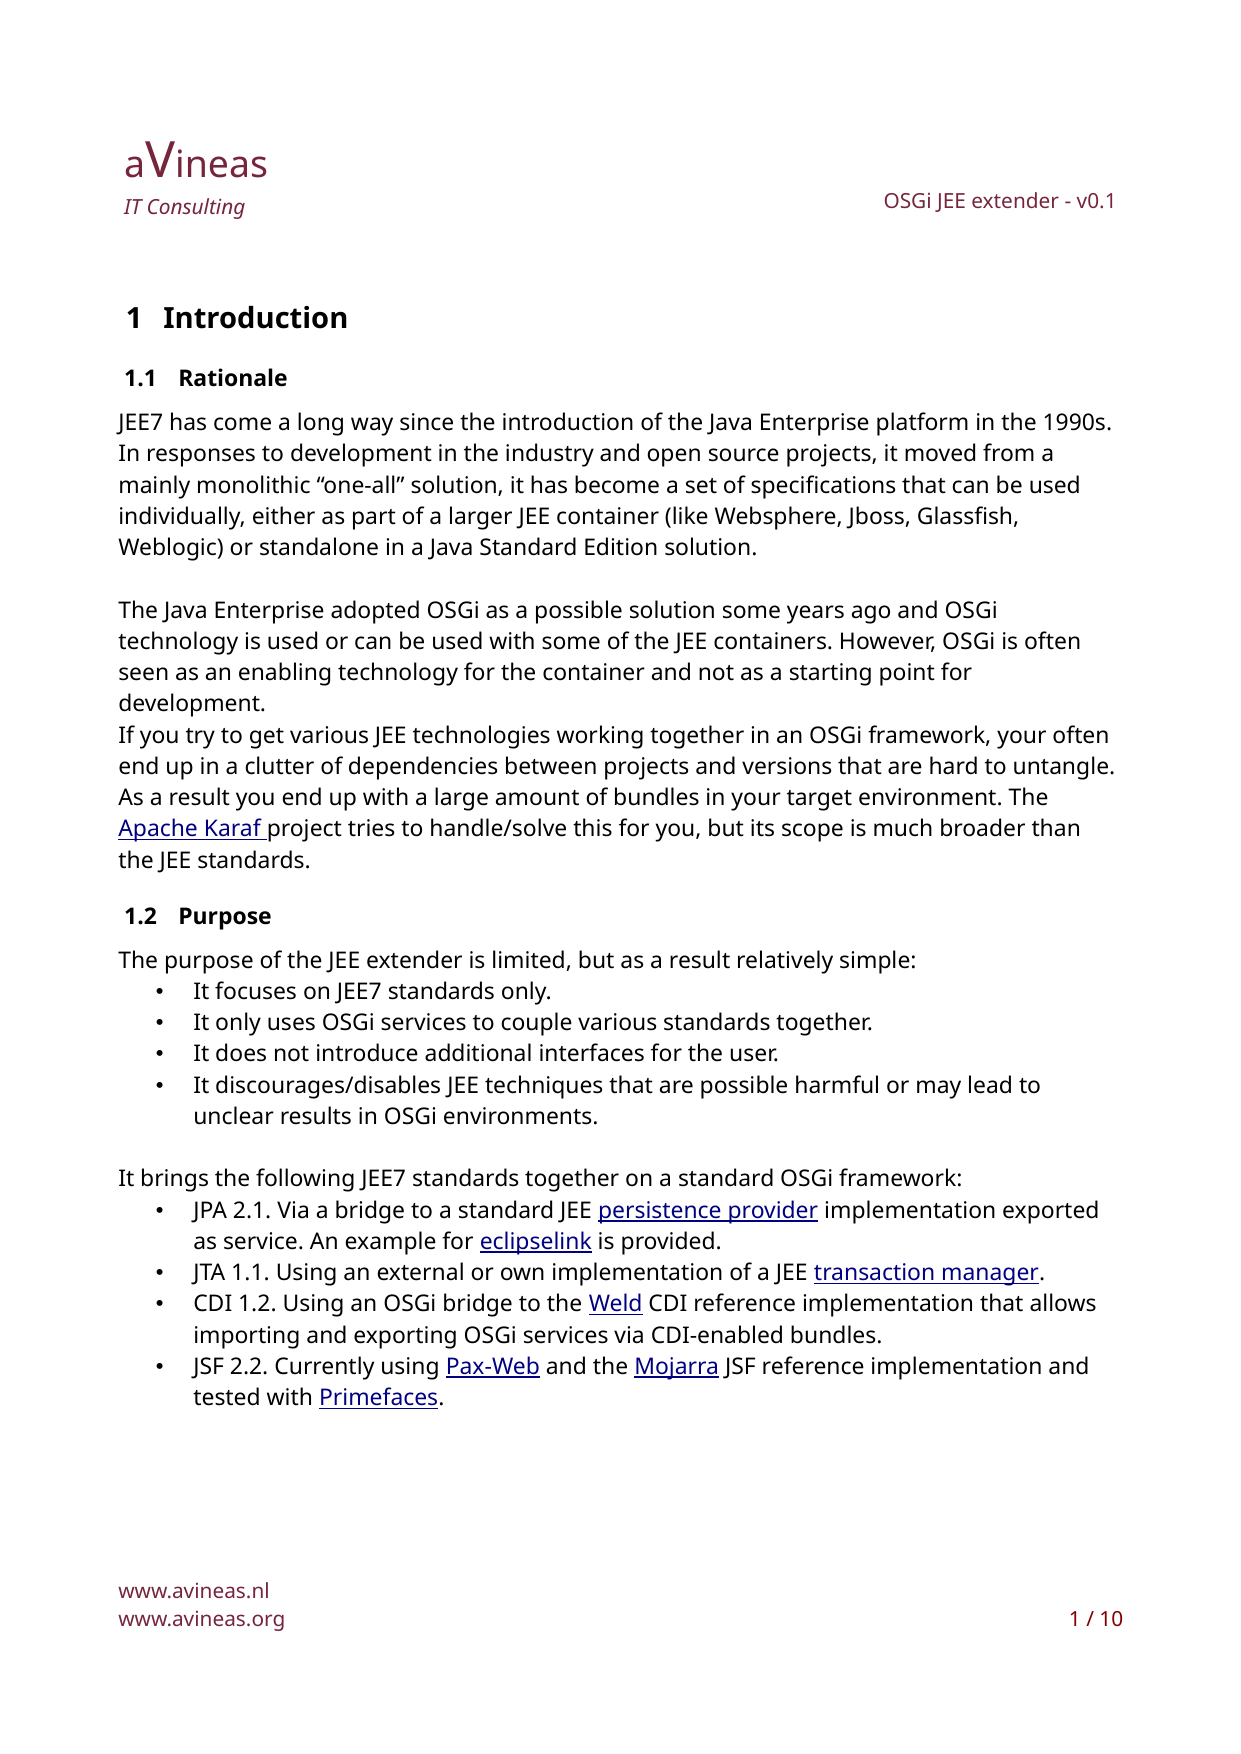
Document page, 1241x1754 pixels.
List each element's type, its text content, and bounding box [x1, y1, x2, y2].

list It only uses OSGi services to couple various standards together. [156, 1006, 1122, 1037]
list JSF 2.2. Currently using Pax-Web and the Mojarra JSF reference implementation and tested with Primefaces. [156, 1350, 1122, 1412]
list JTA 1.1. Using an external or own implementation of a JEE transaction manager. [156, 1256, 1122, 1287]
list It focuses on JEE7 standards only. [156, 975, 1122, 1006]
text If you try to get various JEE technologies working together in an OSGi framework, your often end up in a clutter of dependencies between projects and versions that are hard to untangle. As a result you end up with a large amount of bundles in your target environment. The Apache Karaf project tries to handle/solve this for you, but its scope is much broader than the JEE standards. [118, 719, 1122, 875]
text The purpose of the JEE extender is limited, but as a result relatively simple: [118, 944, 1122, 975]
list It discourages/disables JEE techniques that are possible harmful or may lead to unclear results in OSGi environments. [156, 1069, 1122, 1131]
list JPA 2.1. Via a bridge to a standard JEE persistence provider implementation exported as service. An example for eclipselink is provided. [156, 1194, 1122, 1256]
text The Java Enterprise adopted OSGi as a possible solution some years ago and OSGi technology is used or can be used with some of the JEE containers. However, OSGi is often seen as an enabling technology for the container and not as a starting point for development. [118, 594, 1122, 719]
subtitle Purpose [118, 900, 1122, 931]
text JEE7 has come a long way since the introduction of the Java Enterprise platform in the 1990s. In responses to development in the industry and open source projects, it moved from a mainly monolithic “one-all” solution, it has become a set of specifications that can be used individually, either as part of a larger JEE container (like Websphere, Jboss, Glassfish, Weblogic) or standalone in a Java Standard Edition solution. [118, 406, 1122, 562]
subtitle Introduction [118, 298, 1122, 337]
list CDI 1.2. Using an OSGi bridge to the Weld CDI reference implementation that allows importing and exporting OSGi services via CDI-enabled bundles. [156, 1287, 1122, 1350]
text It brings the following JEE7 standards together on a standard OSGi framework: [118, 1162, 1122, 1194]
subtitle Rationale [118, 362, 1122, 394]
list It does not introduce additional interfaces for the user. [156, 1037, 1122, 1069]
